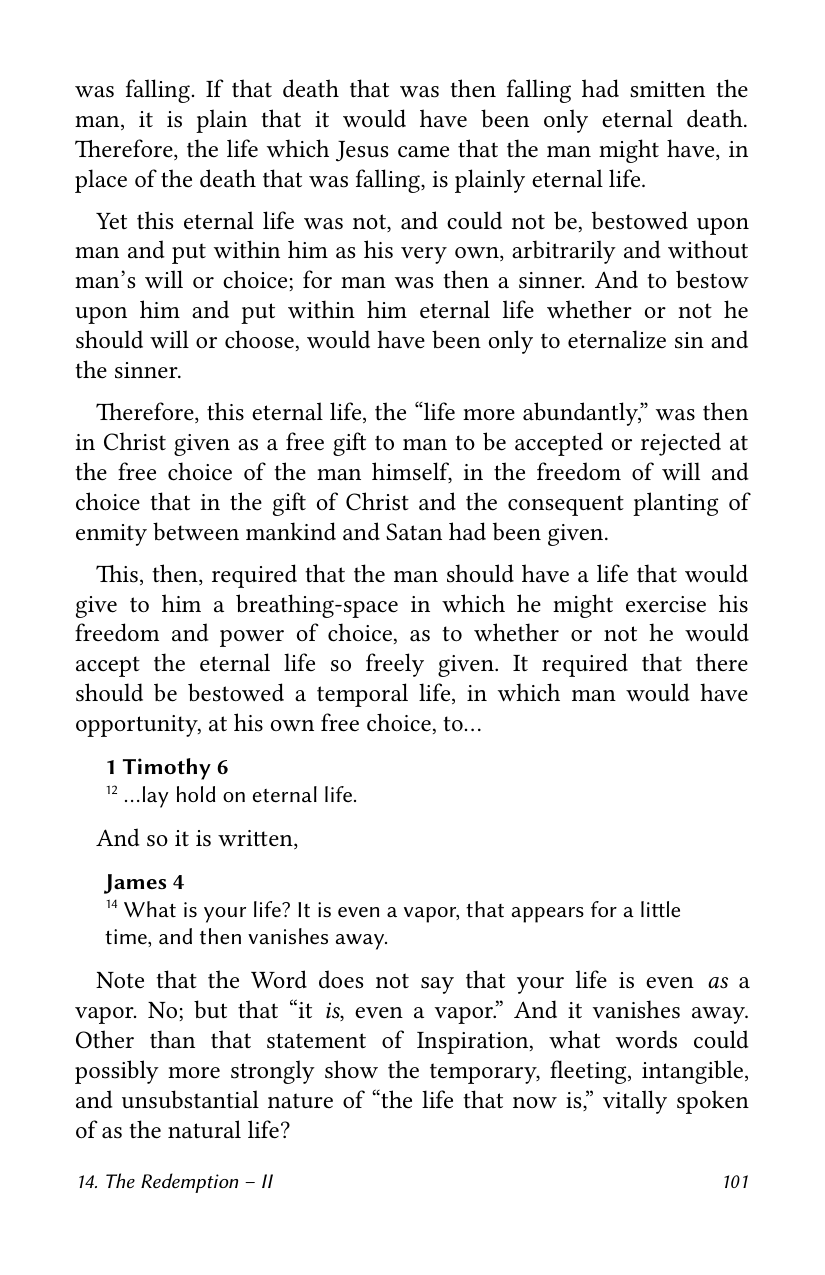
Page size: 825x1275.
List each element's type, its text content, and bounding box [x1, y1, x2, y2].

text 1 Timothy 6 [105, 754, 750, 780]
text Note that the Word does not say that your life is even as a vapor. No; but that “it is, even a vapor.” And it vanishes away. Other than that statement of Inspiration, what words could possibly more strongly show the temporary, fleeting, intangible, and unsubstantial nature of “the life that now is,” vitally spoken of as the natural life? [75, 966, 750, 1144]
text was falling. If that death that was then falling had smitten the man, it is plain that it would have been only eternal death. Therefore, the life which Jesus came that the man might have, in place of the death that was falling, is plainly eternal life. [75, 75, 750, 193]
text 14 What is your life? It is even a vapor, that appears for a little time, and then vanishes away. [105, 897, 720, 950]
text Yet this eternal life was not, and could not be, bestowed upon man and put within him as his very own, arbitrarily and without man’s will or choice; for man was then a sinner. And to bestow upon him and put within him eternal life whether or not he should will or choose, would have been only to eternalize sin and the sinner. [75, 207, 750, 385]
text And so it is written, [75, 824, 750, 853]
text 12 ...lay hold on eternal life. [105, 782, 720, 808]
text James 4 [105, 869, 750, 895]
text Therefore, this eternal life, the “life more abundantly,” was then in Christ given as a free gift to man to be accepted or rejected at the free choice of the man himself, in the freedom of will and choice that in the gift of Christ and the consequent planting of enmity between mankind and Satan had been given. [75, 398, 750, 546]
text This, then, required that the man should have a life that would give to him a breathing-space in which he might exercise his freedom and power of choice, as to whether or not he would accept the eternal life so freely given. It required that there should be bestowed a temporal life, in which man would have opportunity, at his own free choice, to… [75, 560, 750, 738]
